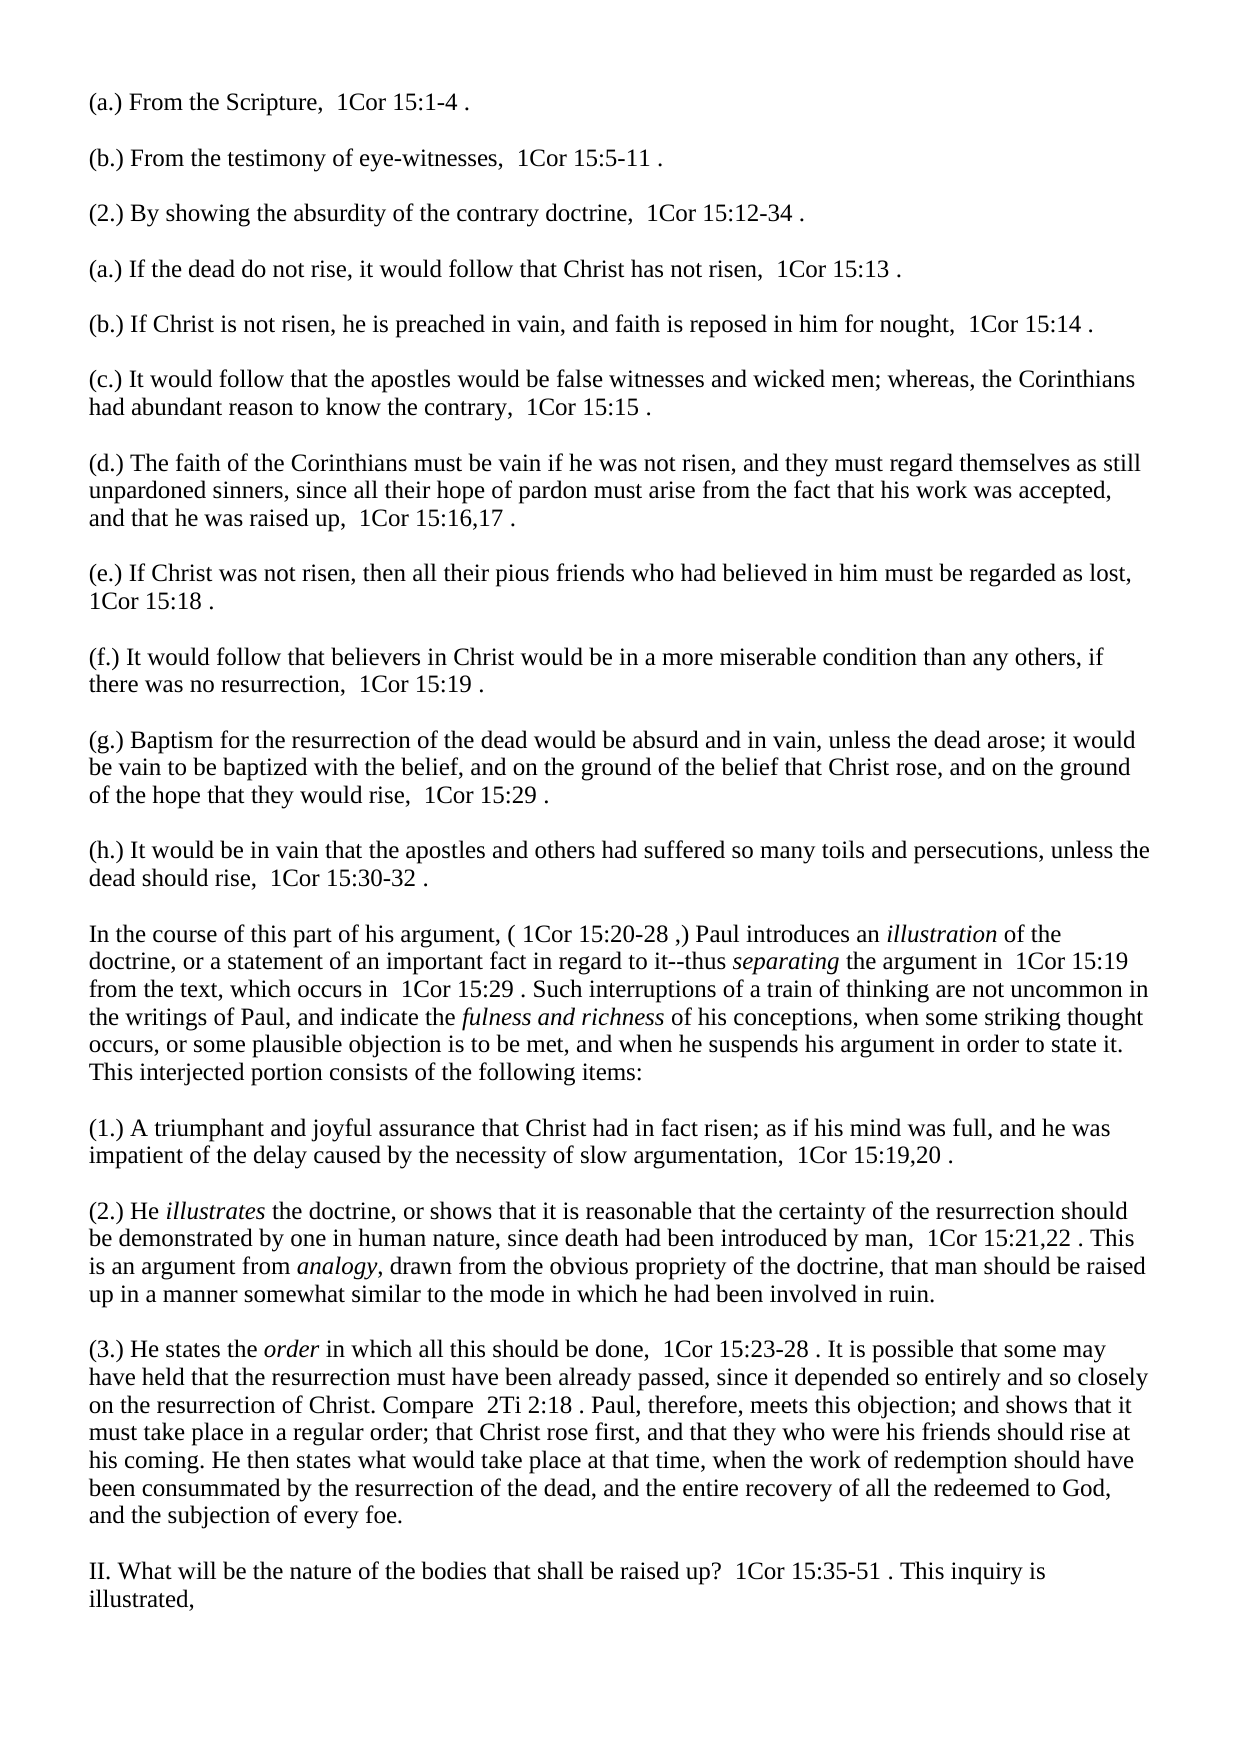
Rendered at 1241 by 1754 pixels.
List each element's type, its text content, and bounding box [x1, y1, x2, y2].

text (a.) From the Scripture, 1Cor 15:1-4 . (b.) From the testimony of eye-witnesses, 1Cor 15:5-11 . (2.) By showing the absurdity of the contrary doctrine, 1Cor 15:12-34 . (a.) If the dead do not rise, it would follow that Christ has not risen, 1Cor 15:13 . (b.) If Christ is not risen, he is preached in vain, and faith is reposed in him for nought, 1Cor 15:14 . (c.) It would follow that the apostles would be false witnesses and wicked men; whereas, the Corinthians had abundant reason to know the contrary, 1Cor 15:15 . (d.) The faith of the Corinthians must be vain if he was not risen, and they must regard themselves as still unpardoned sinners, since all their hope of pardon must arise from the fact that his work was accepted, and that he was raised up, 1Cor 15:16,17 . (e.) If Christ was not risen, then all their pious friends who had believed in him must be regarded as lost, 1Cor 15:18 . (f.) It would follow that believers in Christ would be in a more miserable condition than any others, if there was no resurrection, 1Cor 15:19 . (g.) Baptism for the resurrection of the dead would be absurd and in vain, unless the dead arose; it would be vain to be baptized with the belief, and on the ground of the belief that Christ rose, and on the ground of the hope that they would rise, 1Cor 15:29 . (h.) It would be in vain that the apostles and others had suffered so many toils and persecutions, unless the dead should rise, 1Cor 15:30-32 . In the course of this part of his argument, ( 1Cor 15:20-28 ,) Paul introduces an illustration of the doctrine, or a statement of an important fact in regard to it--thus separating the argument in 1Cor 15:19 from the text, which occurs in 1Cor 15:29 . Such interruptions of a train of thinking are not uncommon in the writings of Paul, and indicate the fulness and richness of his conceptions, when some striking thought occurs, or some plausible objection is to be met, and when he suspends his argument in order to state it. This interjected portion consists of the following items: (1.) A triumphant and joyful assurance that Christ had in fact risen; as if his mind was full, and he was impatient of the delay caused by the necessity of slow argumentation, 1Cor 15:19,20 . (2.) He illustrates the doctrine, or shows that it is reasonable that the certainty of the resurrection should be demonstrated by one in human nature, since death had been introduced by man, 1Cor 15:21,22 . This is an argument from analogy, drawn from the obvious propriety of the doctrine, that man should be raised up in a manner somewhat similar to the mode in which he had been involved in ruin. (3.) He states the order in which all this should be done, 1Cor 15:23-28 . It is possible that some may have held that the resurrection must have been already passed, since it depended so entirely and so closely on the resurrection of Christ. Compare 2Ti 2:18 . Paul, therefore, meets this objection; and shows that it must take place in a regular order; that Christ rose first, and that they who were his friends should rise at his coming. He then states what would take place at that time, when the work of redemption should have been consummated by the resurrection of the dead, and the entire recovery of all the redeemed to God, and the subjection of every foe. II. What will be the nature of the bodies that shall be raised up? 1Cor 15:35-51 . This inquiry is illustrated, [88, 88, 1152, 1640]
